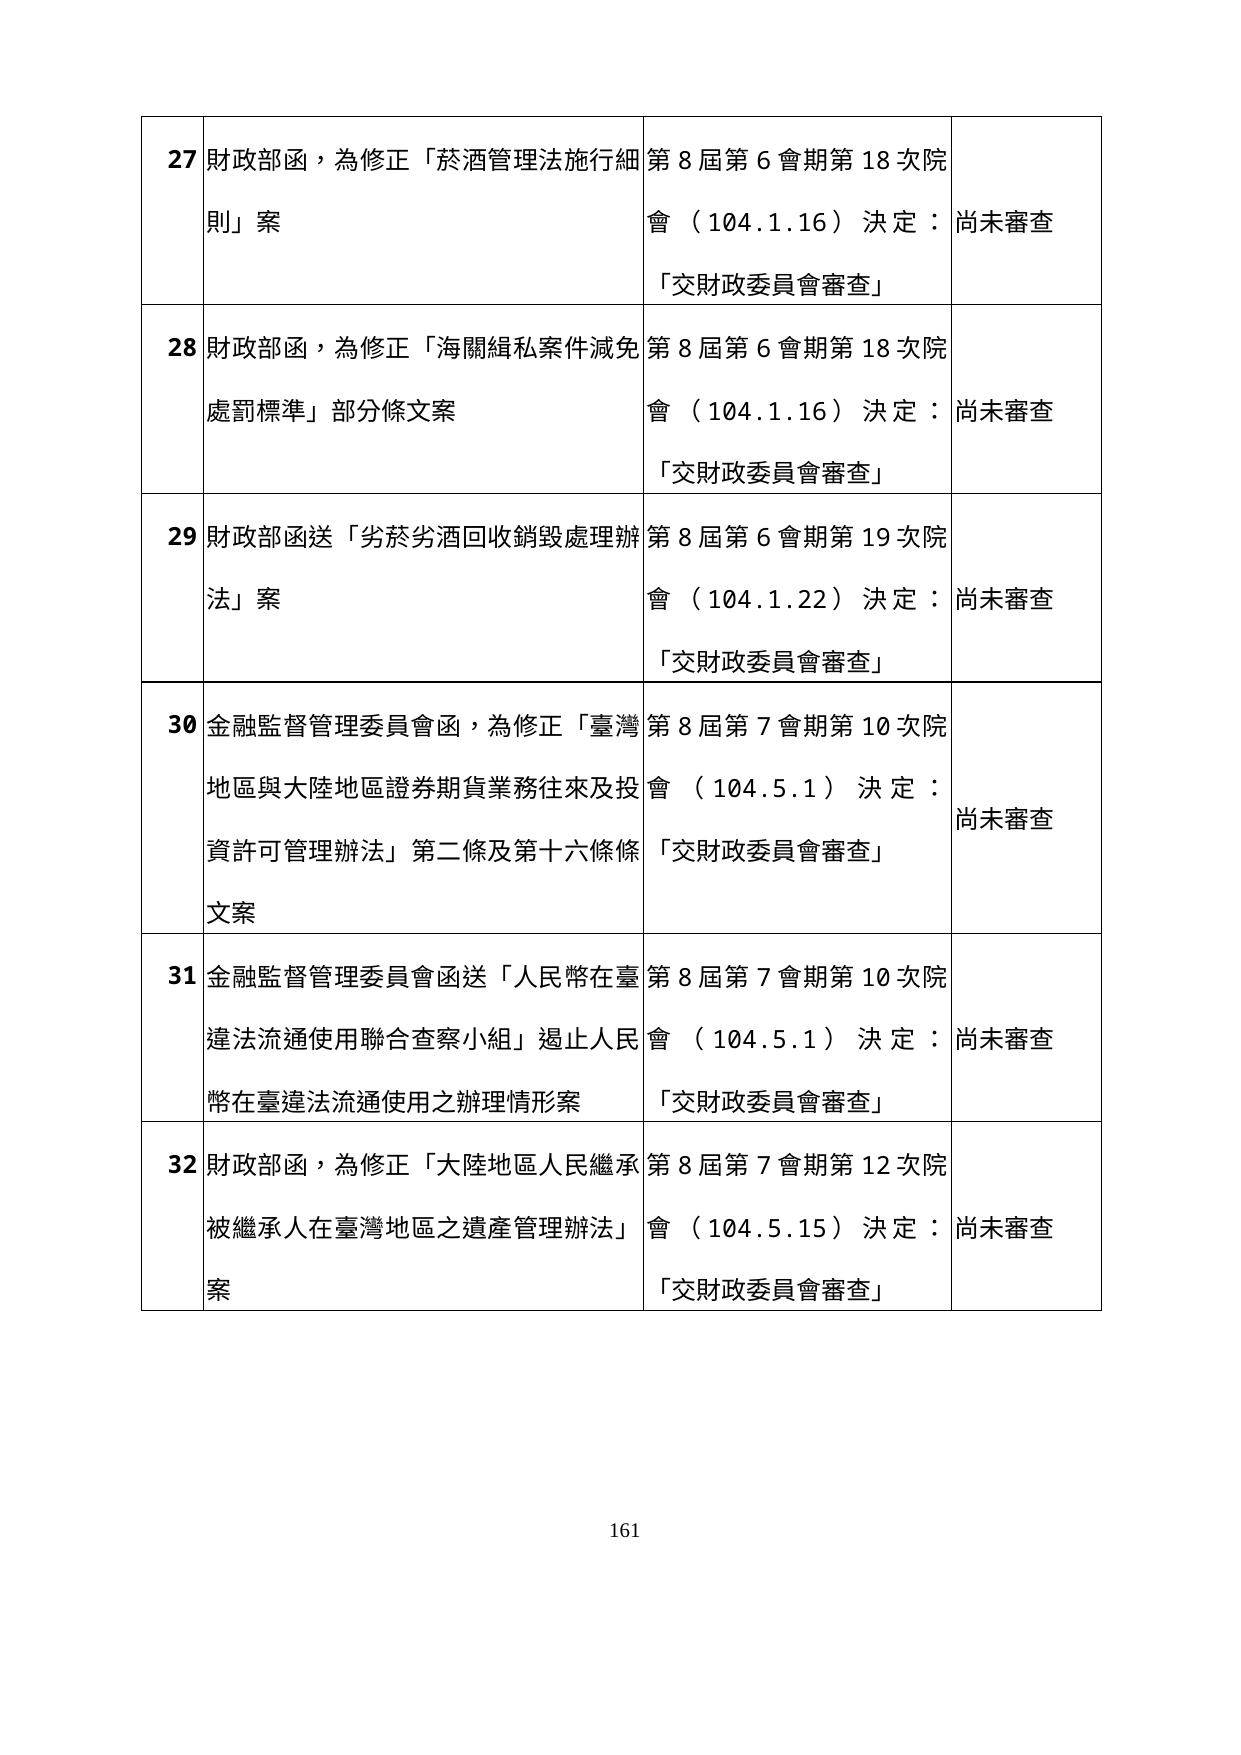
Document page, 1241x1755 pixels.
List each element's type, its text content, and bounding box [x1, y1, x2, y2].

table_cell 第8屆第6會期第18次院會（104.1.16）決定：「交財政委員會審查」 [644, 117, 951, 304]
table_cell 金融監督管理委員會函送「人民幣在臺違法流通使用聯合查察小組」遏止人民幣在臺違法流通使用之辦理情形案 [204, 934, 643, 1121]
table_cell 尚未審查 [952, 683, 1101, 932]
table_cell 尚未審查 [952, 494, 1101, 681]
table_cell [142, 934, 203, 1121]
table_cell [142, 1122, 203, 1309]
table_cell [142, 117, 203, 304]
table_cell 第8屆第7會期第12次院會（104.5.15）決定：「交財政委員會審查」 [644, 1122, 951, 1309]
table_cell 金融監督管理委員會函，為修正「臺灣地區與大陸地區證券期貨業務往來及投資許可管理辦法」第二條及第十六條條文案 [204, 683, 643, 932]
table_cell 財政部函，為修正「大陸地區人民繼承被繼承人在臺灣地區之遺產管理辦法」案 [204, 1122, 643, 1309]
table_cell 第8屆第6會期第18次院會（104.1.16）決定：「交財政委員會審查」 [644, 305, 951, 493]
table_cell 第8屆第7會期第10次院會（104.5.1）決定：「交財政委員會審查」 [644, 934, 951, 1121]
table_cell 尚未審查 [952, 934, 1101, 1121]
table_cell [142, 683, 203, 932]
table_cell 財政部函送「劣菸劣酒回收銷毀處理辦法」案 [204, 494, 643, 681]
table_cell 財政部函，為修正「海關緝私案件減免處罰標準」部分條文案 [204, 305, 643, 493]
table_cell 第8屆第7會期第10次院會（104.5.1）決定：「交財政委員會審查」 [644, 683, 951, 932]
table_cell 第8屆第6會期第19次院會（104.1.22）決定：「交財政委員會審查」 [644, 494, 951, 681]
table_cell 財政部函，為修正「菸酒管理法施行細則」案 [204, 117, 643, 304]
table_cell [142, 494, 203, 681]
table_cell 尚未審查 [952, 1122, 1101, 1309]
table_cell [142, 305, 203, 493]
table_cell 尚未審查 [952, 117, 1101, 304]
table_cell 尚未審查 [952, 305, 1101, 493]
